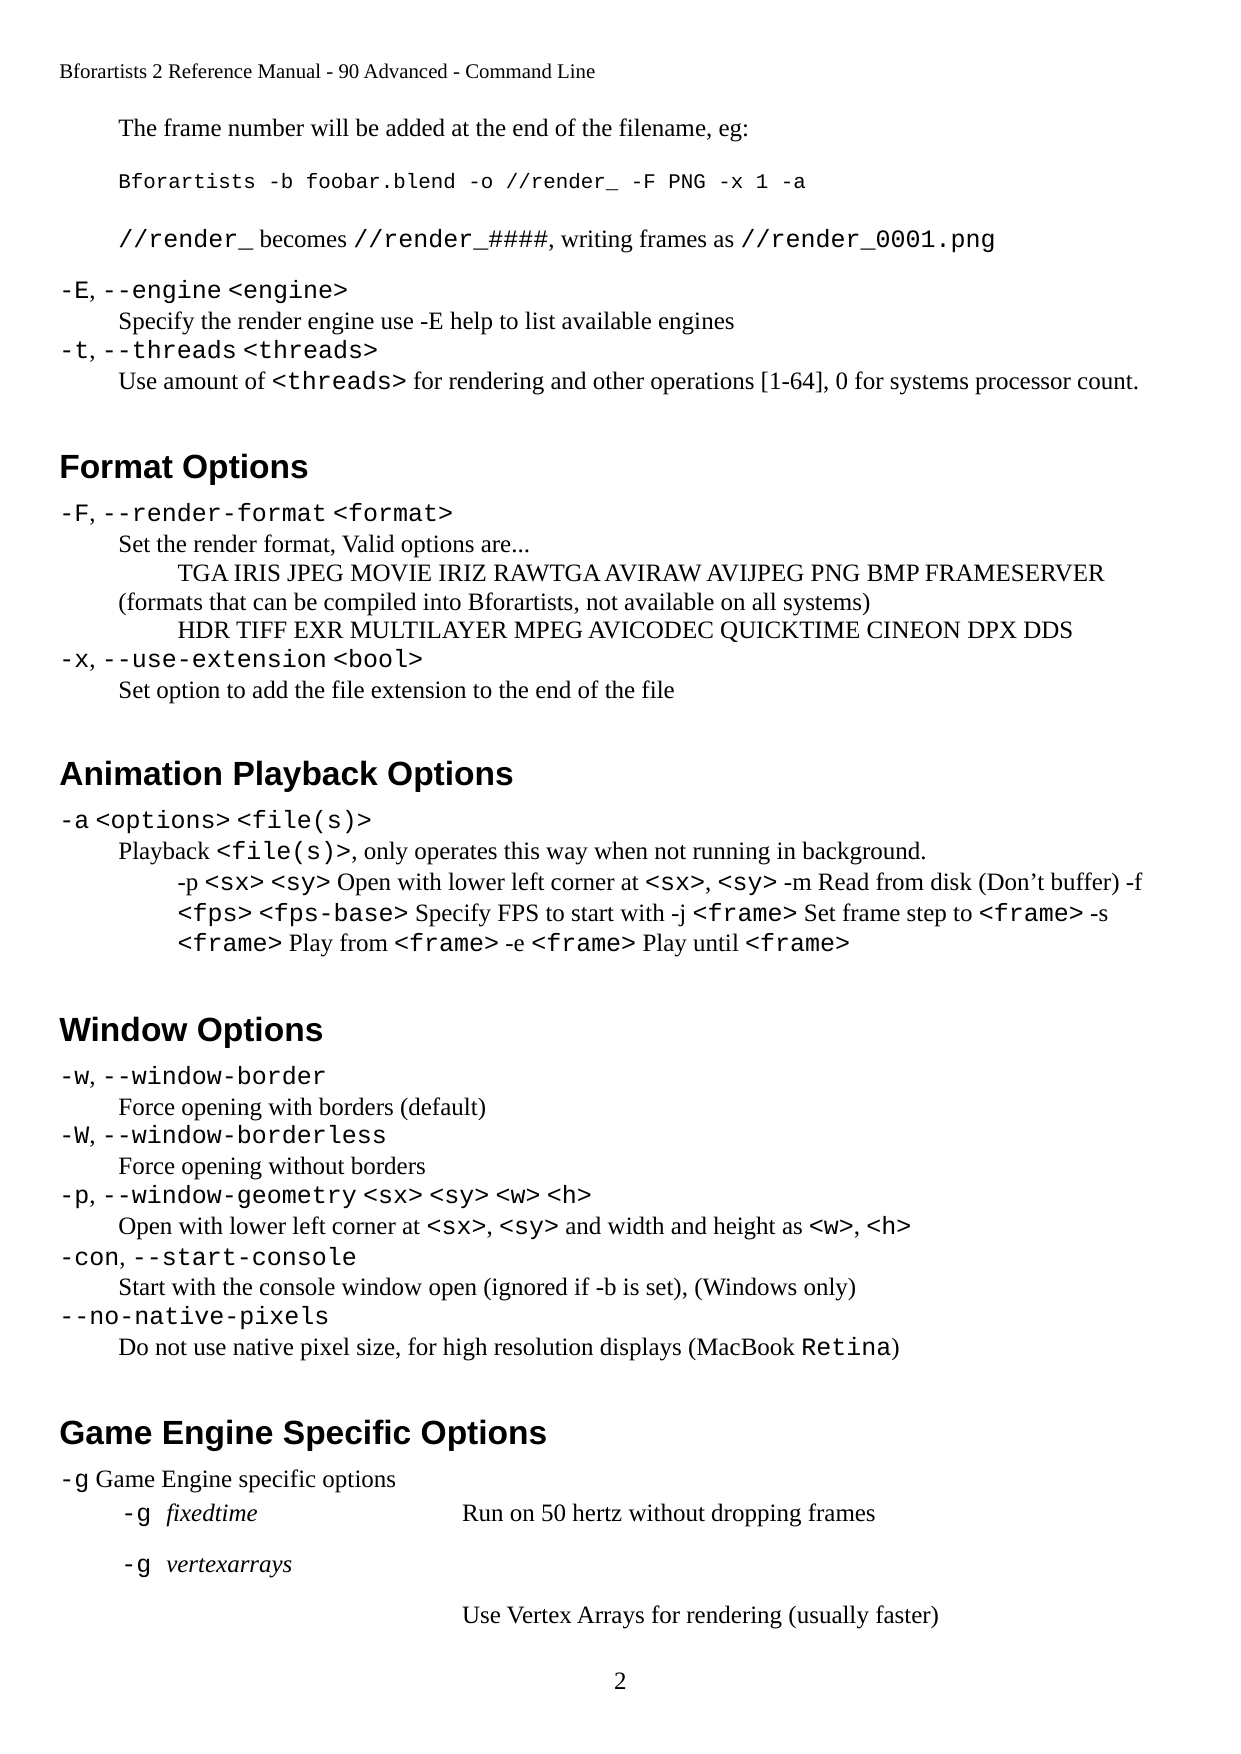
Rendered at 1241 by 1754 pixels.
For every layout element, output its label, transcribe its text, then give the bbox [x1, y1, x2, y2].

list TGA IRIS JPEG MOVIE IRIZ RAWTGA AVIRAW AVIJPEG PNG BMP FRAMESERVER [177, 558, 1181, 587]
table_cell [118, 1598, 459, 1632]
text //render_ becomes //render_####, writing frames as //render_0001.png [118, 224, 1181, 255]
table_header -g fixedtime [118, 1495, 459, 1546]
subtitle (formats that can be compiled into Bforartists, not available on all systems) [118, 587, 1181, 615]
list Set option to add the file extension to the end of the file [118, 675, 1181, 704]
subtitle -x, --use-extension <bool> [59, 644, 1181, 675]
subtitle -F, --render-format <format> [59, 498, 1181, 529]
list Use amount of <threads> for rendering and other operations [1-64], 0 for systems processor count. [118, 366, 1181, 397]
table_header Run on 50 hertz without dropping frames [459, 1495, 1122, 1546]
list The frame number will be added at the end of the filename, eg: [118, 113, 1181, 141]
list Specify the render engine use -E help to list available engines [118, 306, 1181, 335]
list Start with the console window open (ignored if -b is set), (Windows only) [118, 1272, 1181, 1301]
subtitle -t, --threads <threads> [59, 335, 1181, 366]
subtitle Window Options [59, 1009, 1181, 1048]
list Do not use native pixel size, for high resolution displays (MacBook Retina) [118, 1332, 1181, 1363]
subtitle Animation Playback Options [59, 754, 1181, 793]
subtitle -w, --window-border [59, 1061, 1181, 1092]
subtitle -E, --engine <engine> [59, 276, 1181, 306]
subtitle -W, --window-borderless [59, 1120, 1181, 1151]
subtitle --no-native-pixels [59, 1301, 1181, 1332]
subtitle Playback <file(s)>, only operates this way when not running in background. [118, 836, 1181, 867]
list Force opening without borders [118, 1151, 1181, 1180]
subtitle Set the render format, Valid options are... [118, 529, 1181, 558]
list -p <sx> <sy> Open with lower left corner at <sx>, <sy> -m Read from disk (Don’t buffer) -f <fps> <fps-base> Specify FPS to start with -j <frame> Set frame step to <frame> -s <frame> Play from <frame> -e <frame> Play until <frame> [177, 867, 1181, 959]
table_cell Use Vertex Arrays for rendering (usually faster) [459, 1598, 1122, 1632]
subtitle -p, --window-geometry <sx> <sy> <w> <h> [59, 1180, 1181, 1211]
subtitle Format Options [59, 447, 1181, 486]
list Open with lower left corner at <sx>, <sy> and width and height as <w>, <h> [118, 1211, 1181, 1242]
table_cell -g vertexarrays [118, 1546, 1122, 1598]
subtitle -con, --start-console [59, 1242, 1181, 1272]
subtitle -a <options> <file(s)> [59, 805, 1181, 836]
subtitle Game Engine Specific Options [59, 1413, 1181, 1452]
list Force opening with borders (default) [118, 1092, 1181, 1120]
text Bforartists -b foobar.blend -o //render_ -F PNG -x 1 -a [118, 171, 1181, 194]
subtitle -g Game Engine specific options [59, 1464, 1181, 1495]
list HDR TIFF EXR MULTILAYER MPEG AVICODEC QUICKTIME CINEON DPX DDS [177, 615, 1181, 644]
